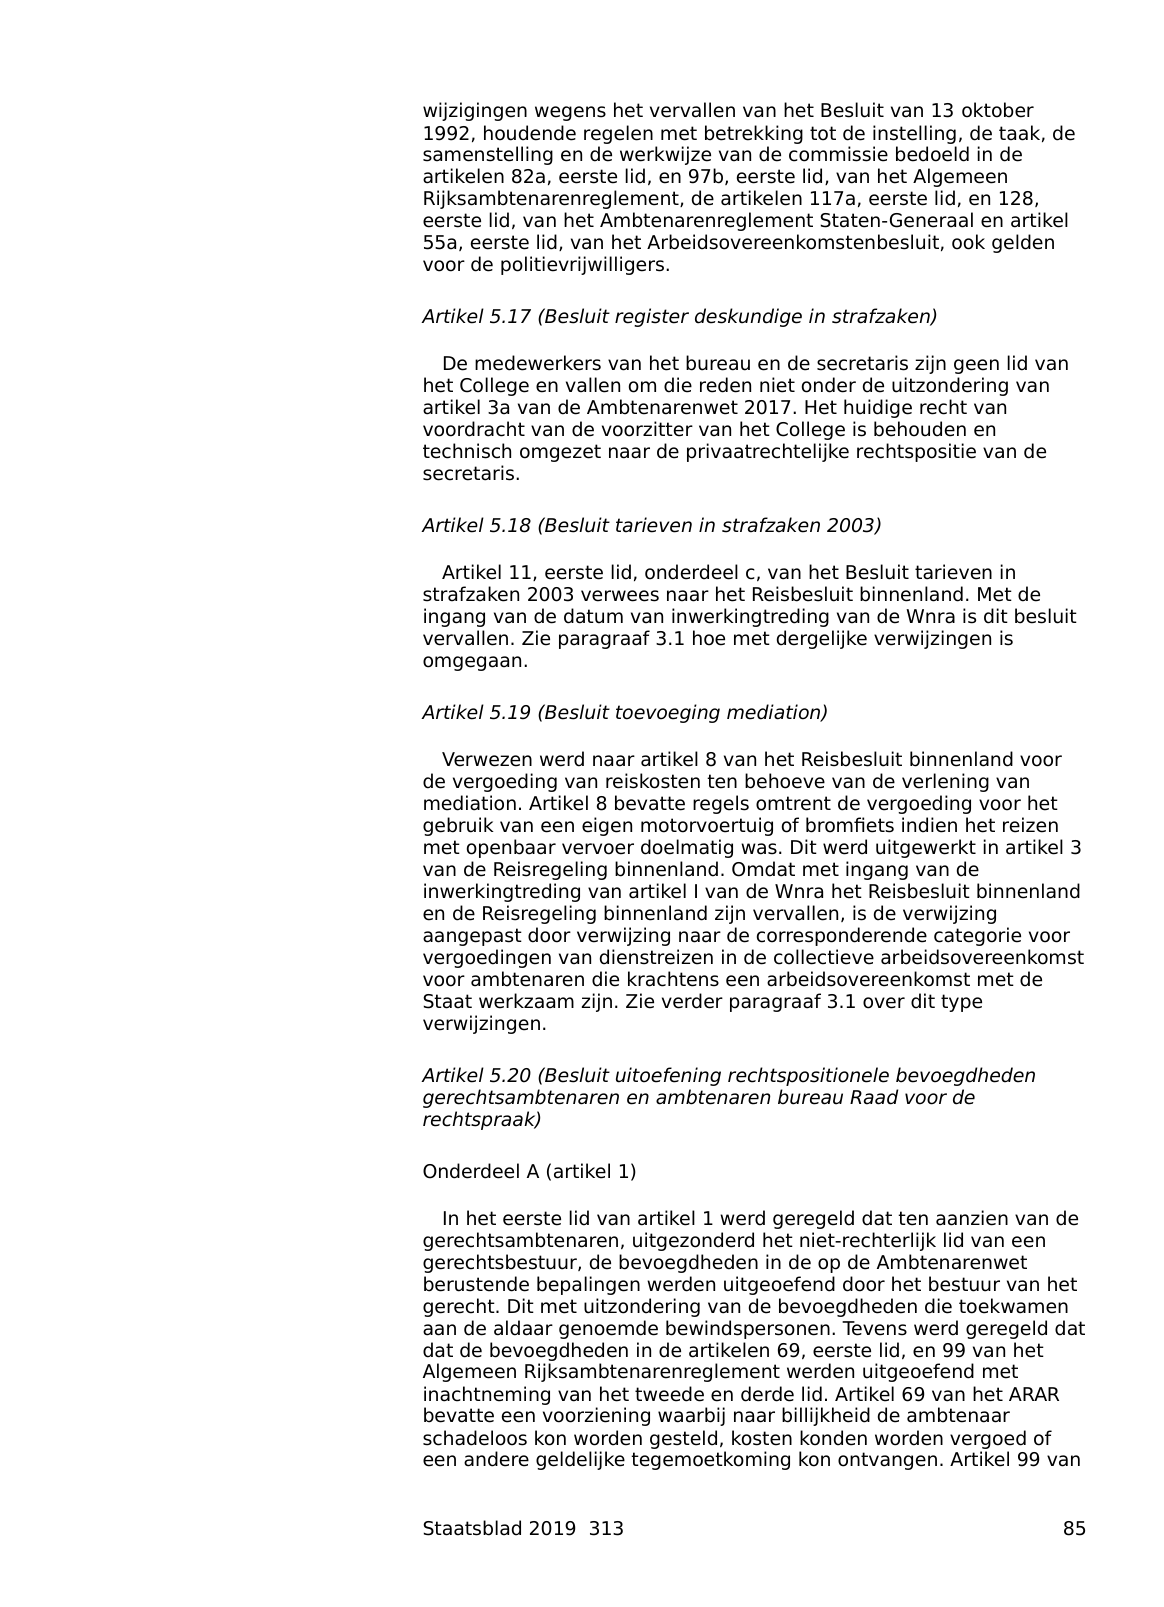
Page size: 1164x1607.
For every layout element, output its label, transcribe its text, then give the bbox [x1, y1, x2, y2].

text Artikel 11, eerste lid, onderdeel c, van het Besluit tarieven in strafzaken 2003 verwees naar het Reisbesluit binnenland. Met de ingang van de datum van inwerkingtreding van de Wnra is dit besluit vervallen. Zie paragraaf 3.1 hoe met dergelijke verwijzingen is omgegaan. [422, 562, 1087, 672]
subtitle Artikel 5.19 (Besluit toevoeging mediation) [422, 702, 1087, 724]
subtitle Artikel 5.18 (Besluit tarieven in strafzaken 2003) [422, 515, 1087, 537]
subtitle Artikel 5.17 (Besluit register deskundige in strafzaken) [422, 306, 1087, 328]
subtitle Onderdeel A (artikel 1) [422, 1161, 1087, 1183]
text In het eerste lid van artikel 1 werd geregeld dat ten aanzien van de gerechtsambtenaren, uitgezonderd het niet-rechterlijk lid van een gerechtsbestuur, de bevoegdheden in de op de Ambtenarenwet berustende bepalingen werden uitgeoefend door het bestuur van het gerecht. Dit met uitzondering van de bevoegdheden die toekwamen aan de aldaar genoemde bewindspersonen. Tevens werd geregeld dat dat de bevoegdheden in de artikelen 69, eerste lid, en 99 van het Algemeen Rijksambtenarenreglement werden uitgeoefend met inachtneming van het tweede en derde lid. Artikel 69 van het ARAR bevatte een voorziening waarbij naar billijkheid de ambtenaar schadeloos kon worden gesteld, kosten konden worden vergoed of een andere geldelijke tegemoetkoming kon ontvangen. Artikel 99 van [422, 1208, 1087, 1471]
subtitle Artikel 5.20 (Besluit uitoefening rechtspositionele bevoegdheden gerechtsambtenaren en ambtenaren bureau Raad voor de rechtspraak) [422, 1065, 1087, 1131]
text Verwezen werd naar artikel 8 van het Reisbesluit binnenland voor de vergoeding van reiskosten ten behoeve van de verlening van mediation. Artikel 8 bevatte regels omtrent de vergoeding voor het gebruik van een eigen motorvoertuig of bromfiets indien het reizen met openbaar vervoer doelmatig was. Dit werd uitgewerkt in artikel 3 van de Reisregeling binnenland. Omdat met ingang van de inwerkingtreding van artikel I van de Wnra het Reisbesluit binnenland en de Reisregeling binnenland zijn vervallen, is de verwijzing aangepast door verwijzing naar de corresponderende categorie voor vergoedingen van dienstreizen in de collectieve arbeidsovereenkomst voor ambtenaren die krachtens een arbeidsovereenkomst met de Staat werkzaam zijn. Zie verder paragraaf 3.1 over dit type verwijzingen. [422, 749, 1087, 1035]
text wijzigingen wegens het vervallen van het Besluit van 13 oktober 1992, houdende regelen met betrekking tot de instelling, de taak, de samenstelling en de werkwijze van de commissie bedoeld in de artikelen 82a, eerste lid, en 97b, eerste lid, van het Algemeen Rijksambtenarenreglement, de artikelen 117a, eerste lid, en 128, eerste lid, van het Ambtenarenreglement Staten-Generaal en artikel 55a, eerste lid, van het Arbeidsovereenkomstenbesluit, ook gelden voor de politievrijwilligers. [422, 100, 1087, 276]
text De medewerkers van het bureau en de secretaris zijn geen lid van het College en vallen om die reden niet onder de uitzondering van artikel 3a van de Ambtenarenwet 2017. Het huidige recht van voordracht van de voorzitter van het College is behouden en technisch omgezet naar de privaatrechtelijke rechtspositie van de secretaris. [422, 353, 1087, 485]
